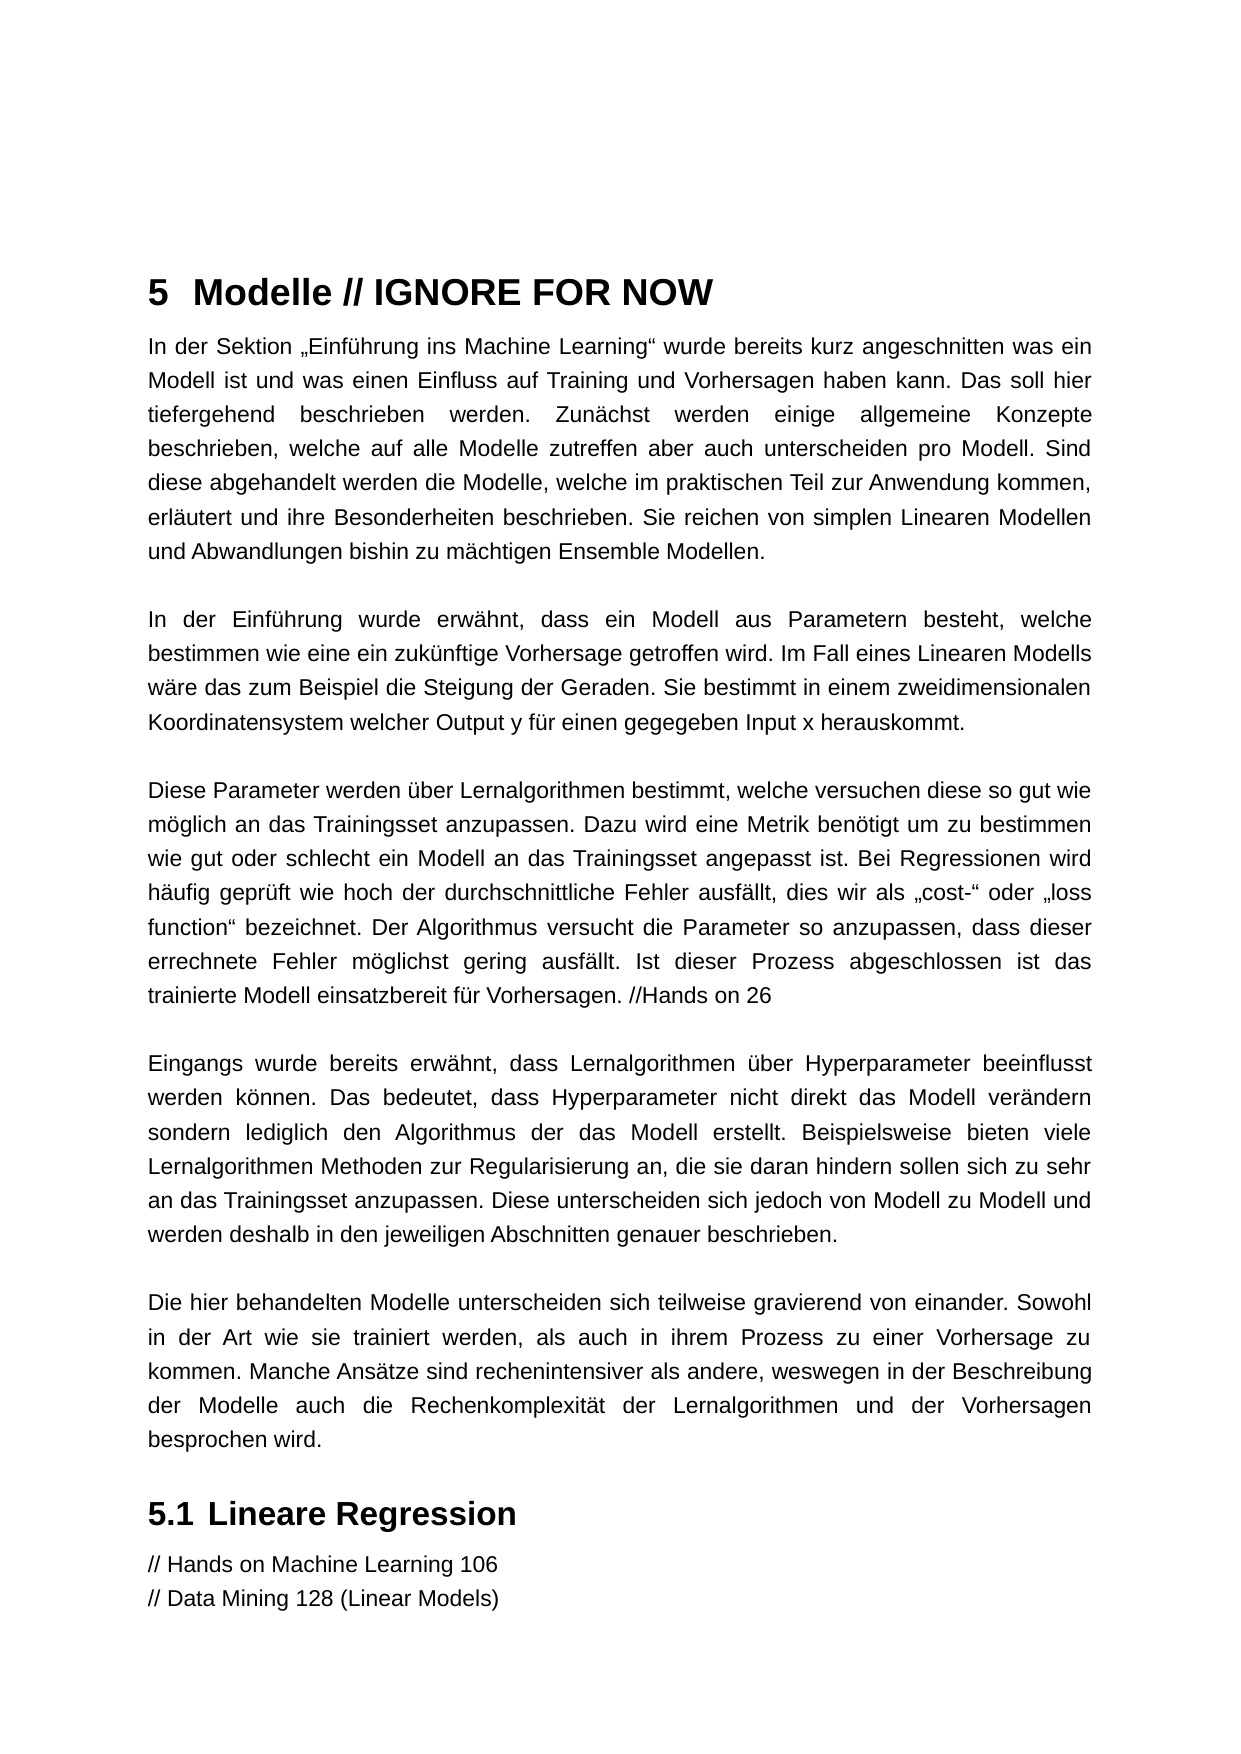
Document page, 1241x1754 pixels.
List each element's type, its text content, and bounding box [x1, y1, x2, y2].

text Die hier behandelten Modelle unterscheiden sich teilweise gravierend von einander. Sowohl in der Art wie sie trainiert werden, als auch in ihrem Prozess zu einer Vorhersage zu kommen. Manche Ansätze sind rechenintensiver als andere, weswegen in der Beschreibung der Modelle auch die Rechenkomplexität der Lernalgorithmen und der Vorhersagen besprochen wird. [148, 1289, 1092, 1452]
text Eingangs wurde bereits erwähnt, dass Lernalgorithmen über Hyperparameter beeinflusst werden können. Das bedeutet, dass Hyperparameter nicht direkt das Modell verändern sondern lediglich den Algorithmus der das Modell erstellt. Beispielsweise bieten viele Lernalgorithmen Methoden zur Regularisierung an, die sie daran hindern sollen sich zu sehr an das Trainingsset anzupassen. Diese unterscheiden sich jedoch von Modell zu Modell und werden deshalb in den jeweiligen Abschnitten genauer beschrieben. [148, 1050, 1092, 1247]
text // Data Mining 128 (Linear Models) [148, 1585, 1092, 1611]
subtitle Modelle // IGNORE FOR NOW [148, 270, 1092, 313]
subtitle Lineare Regression [148, 1494, 1092, 1533]
text In der Sektion „Einführung ins Machine Learning“ wurde bereits kurz angeschnitten was ein Modell ist und was einen Einfluss auf Training und Vorhersagen haben kann. Das soll hier tiefergehend beschrieben werden. Zunächst werden einige allgemeine Konzepte beschrieben, welche auf alle Modelle zutreffen aber auch unterscheiden pro Modell. Sind diese abgehandelt werden die Modelle, welche im praktischen Teil zur Anwendung kommen, erläutert und ihre Besonderheiten beschrieben. Sie reichen von simplen Linearen Modellen und Abwandlungen bishin zu mächtigen Ensemble Modellen. [148, 333, 1092, 564]
text Diese Parameter werden über Lernalgorithmen bestimmt, welche versuchen diese so gut wie möglich an das Trainingsset anzupassen. Dazu wird eine Metrik benötigt um zu bestimmen wie gut oder schlecht ein Modell an das Trainingsset angepasst ist. Bei Regressionen wird häufig geprüft wie hoch der durchschnittliche Fehler ausfällt, dies wir als „cost-“ oder „loss function“ bezeichnet. Der Algorithmus versucht die Parameter so anzupassen, dass dieser errechnete Fehler möglichst gering ausfällt. Ist dieser Prozess abgeschlossen ist das trainierte Modell einsatzbereit für Vorhersagen. //Hands on 26 [148, 777, 1092, 1008]
text In der Einführung wurde erwähnt, dass ein Modell aus Parametern besteht, welche bestimmen wie eine ein zukünftige Vorhersage getroffen wird. Im Fall eines Linearen Modells wäre das zum Beispiel die Steigung der Geraden. Sie bestimmt in einem zweidimensionalen Koordinatensystem welcher Output y für einen gegegeben Input x herauskommt. [148, 606, 1092, 735]
text // Hands on Machine Learning 106 [148, 1551, 1092, 1577]
